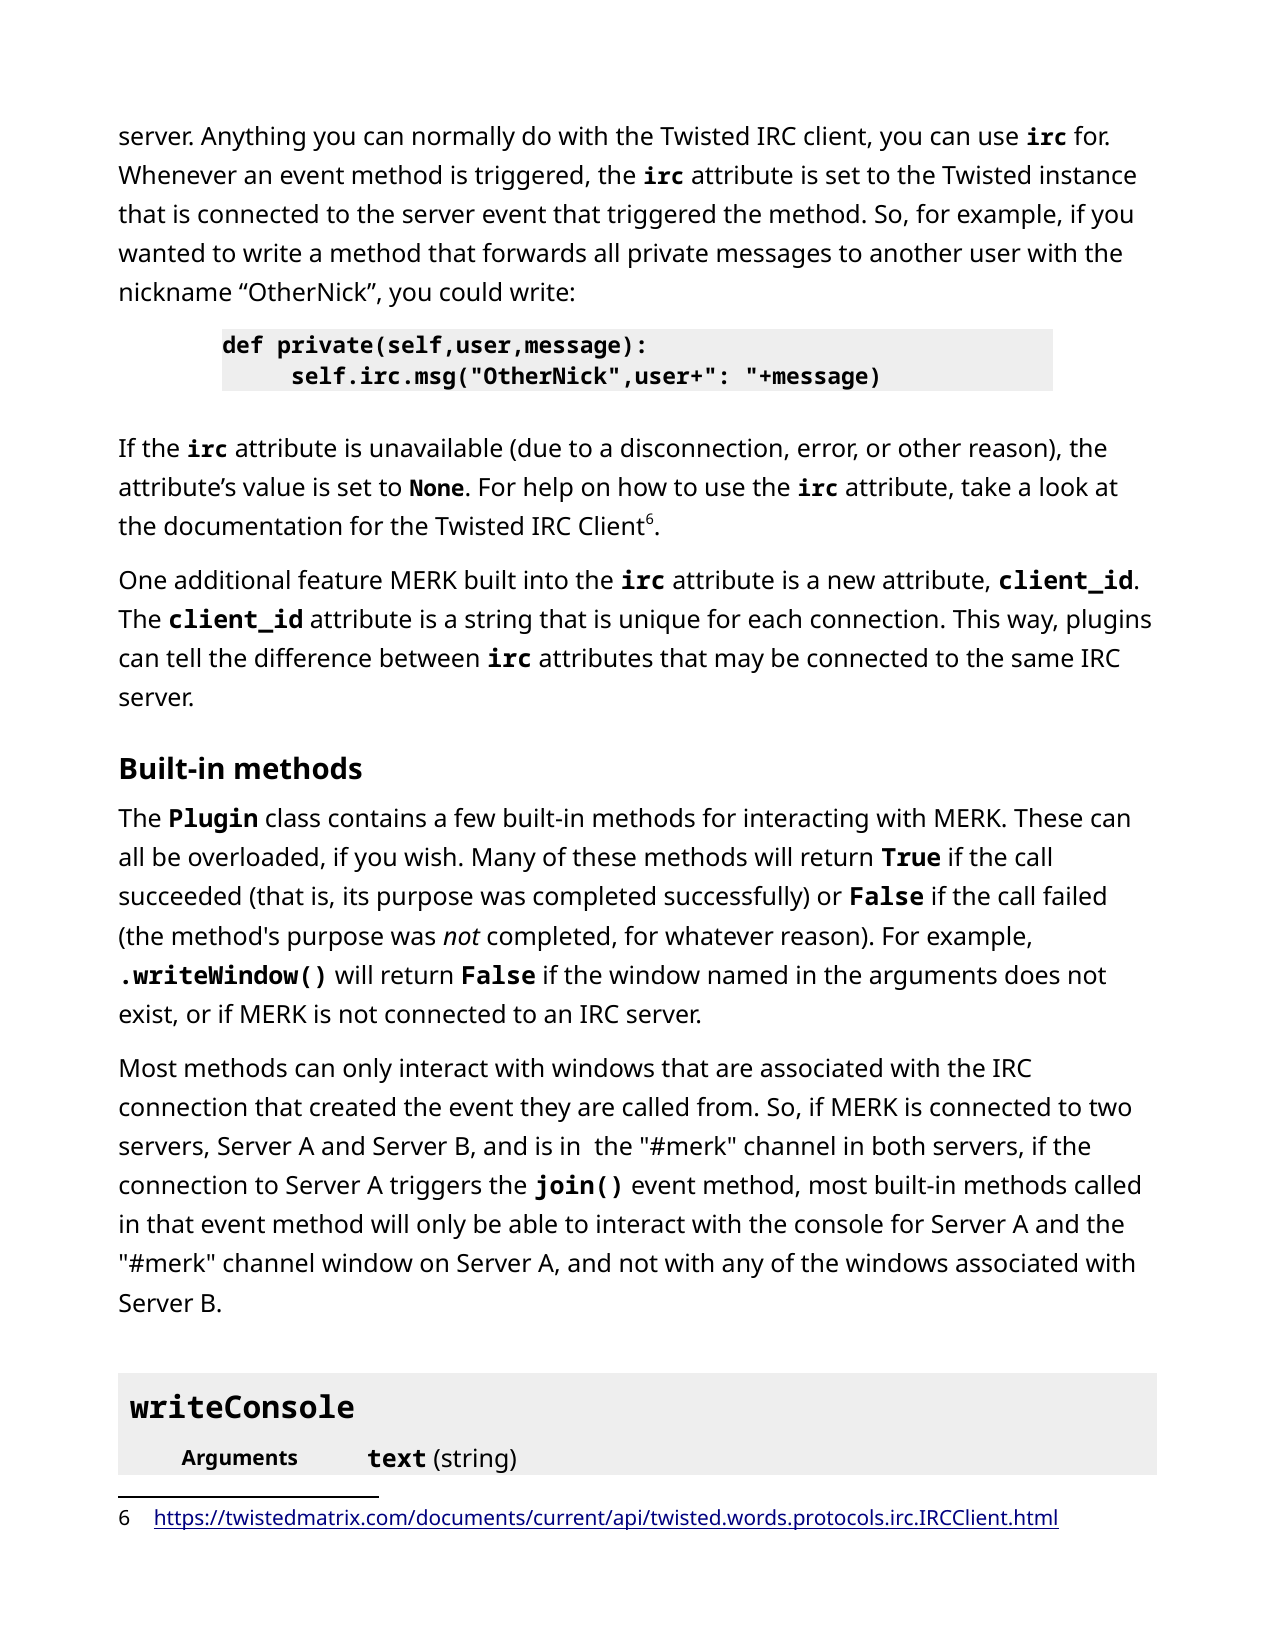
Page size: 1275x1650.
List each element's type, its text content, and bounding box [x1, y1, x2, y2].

subtitle Built-in methods [118, 748, 1157, 788]
table_cell text (string) [367, 1441, 1157, 1475]
table_header [367, 1373, 1157, 1441]
text Most methods can only interact with windows that are associated with the IRC connection that created the event they are called from. So, if MERK is connected to two servers, Server A and Server B, and is in the "#merk" channel in both servers, if the connection to Server A triggers the join() event method, most built-in methods called in that event method will only be able to interact with the console for Server A and the "#merk" channel window on Server A, and not with any of the windows associated with Server B. [118, 1050, 1157, 1319]
text server. Anything you can normally do with the Twisted IRC client, you can use irc for. Whenever an event method is triggered, the irc attribute is set to the Twisted instance that is connected to the server event that triggered the method. So, for example, if you wanted to write a method that forwards all private messages to another user with the nickname “OtherNick”, you could write: [118, 118, 1157, 309]
text The Plugin class contains a few built-in methods for interacting with MERK. These can all be overloaded, if you wish. Many of these methods will return True if the call succeeded (that is, its purpose was completed successfully) or False if the call failed (the method's purpose was not completed, for whatever reason). For example, .writeWindow() will return False if the window named in the arguments does not exist, or if MERK is not connected to an IRC server. [118, 801, 1157, 1031]
text One additional feature MERK built into the irc attribute is a new attribute, client_id. The client_id attribute is a string that is unique for each connection. This way, plugins can tell the difference between irc attributes that may be connected to the same IRC server. [118, 562, 1157, 714]
table_header def private(self,user,message): self.irc.msg("OtherNick",user+": "+message) [222, 329, 1053, 391]
text If the irc attribute is unavailable (due to a disconnection, error, or other reason), the attribute’s value is set to None. For help on how to use the irc attribute, take a look at the documentation for the Twisted IRC Client. [118, 391, 1157, 543]
table_header writeConsole [118, 1373, 367, 1441]
table_cell Arguments [118, 1441, 367, 1475]
text https://twistedmatrix.com/documents/current/api/twisted.words.protocols.irc.IRCClient.html [118, 1503, 1157, 1532]
